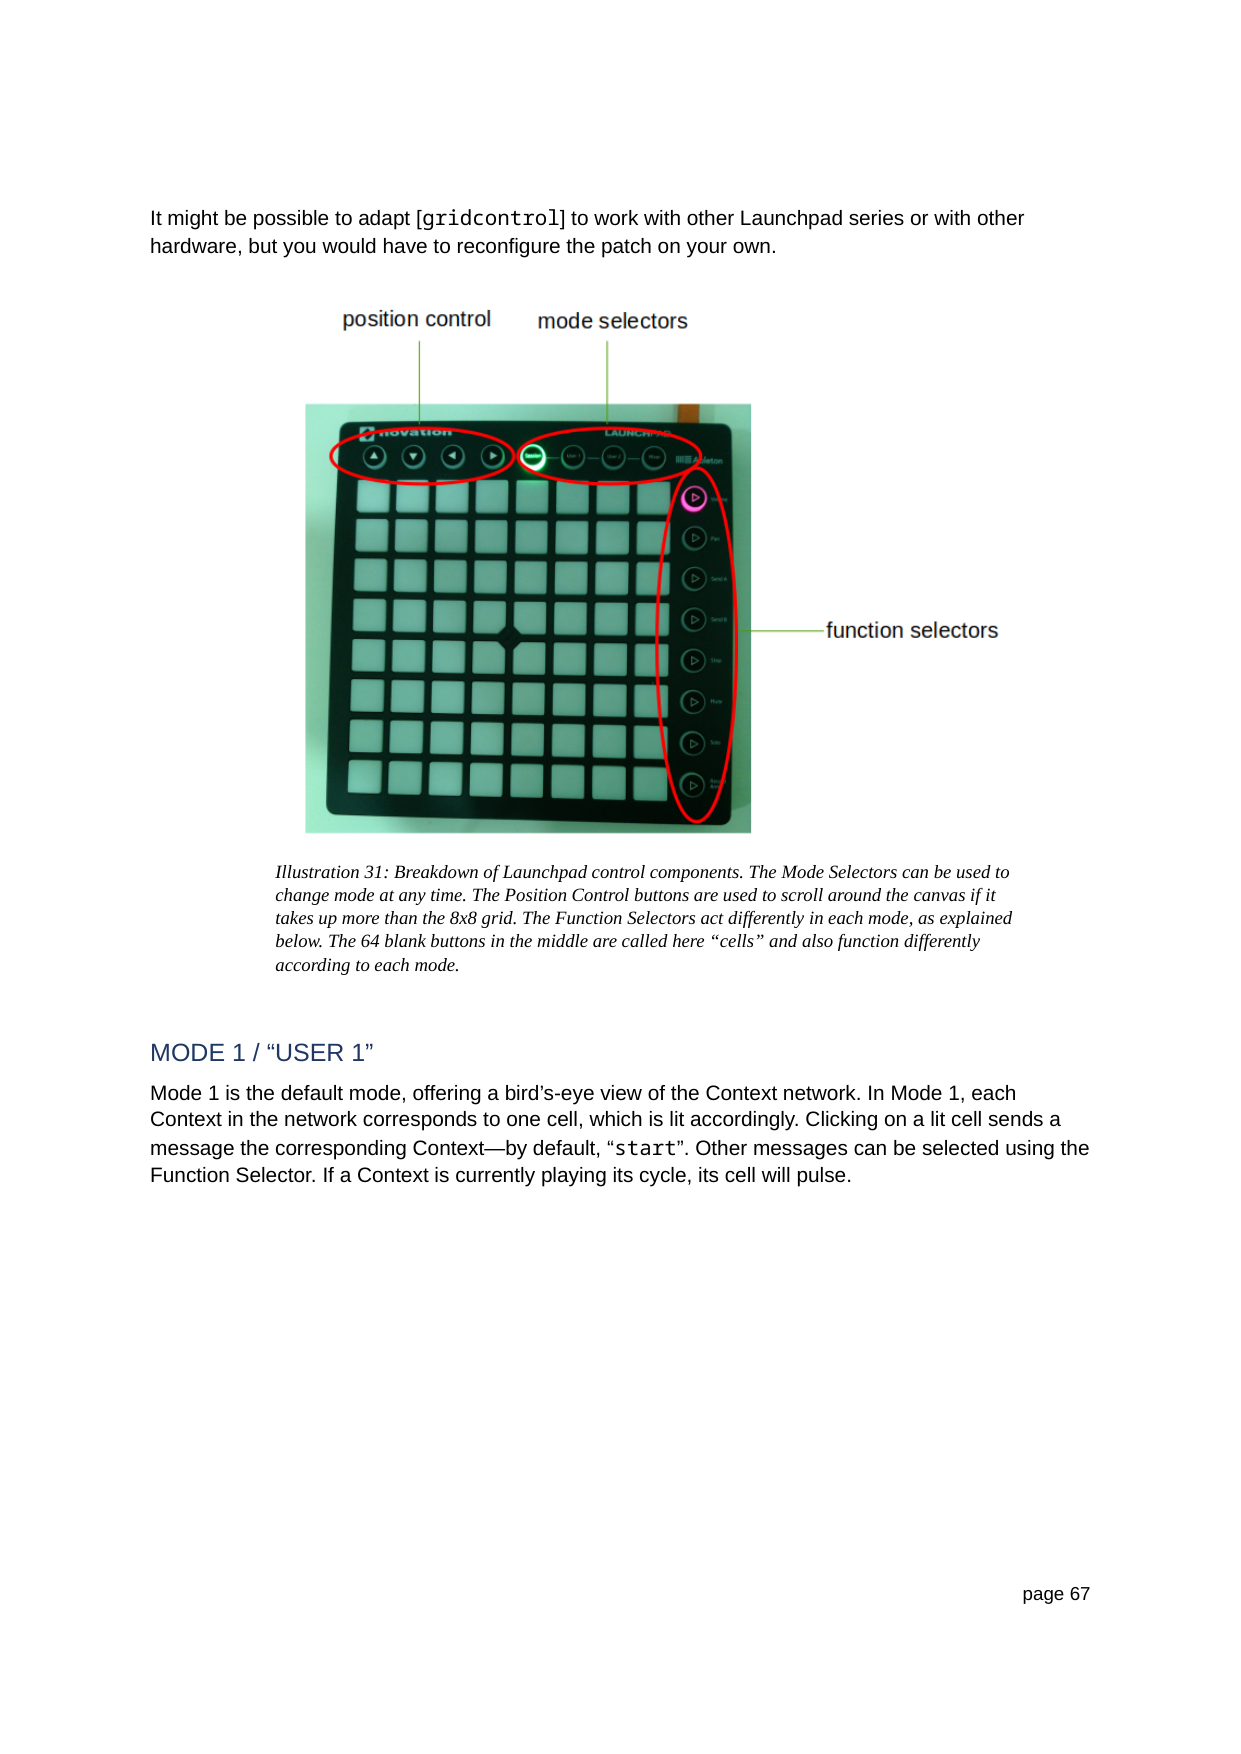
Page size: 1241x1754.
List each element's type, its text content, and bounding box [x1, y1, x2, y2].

text Illustration 31: Breakdown of Launchpad control components. The Mode Selectors can be used to change mode at any time. The Position Control buttons are used to scroll around the canvas if it takes up more than the 8x8 grid. The Function Selectors act differently in each mode, as explained below. The 64 blank buttons in the middle are called here “cells” and also function differently according to each mode. [275, 847, 1016, 975]
subtitle MODE 1 / “USER 1” [150, 1038, 1090, 1067]
text It might be possible to adapt [gridcontrol] to work with other Launchpad series or with other hardware, but you would have to reconfigure the patch on your own. [150, 203, 1090, 258]
picture [275, 286, 1017, 847]
text Mode 1 is the default mode, offering a bird’s-eye view of the Context network. In Mode 1, each Context in the network corresponds to one cell, which is lit accordingly. Clicking on a lit cell sends a message the corresponding Context—by default, “start”. Other messages can be selected using the Function Selector. If a Context is currently playing its cycle, its cell will pulse. [150, 1081, 1090, 1187]
